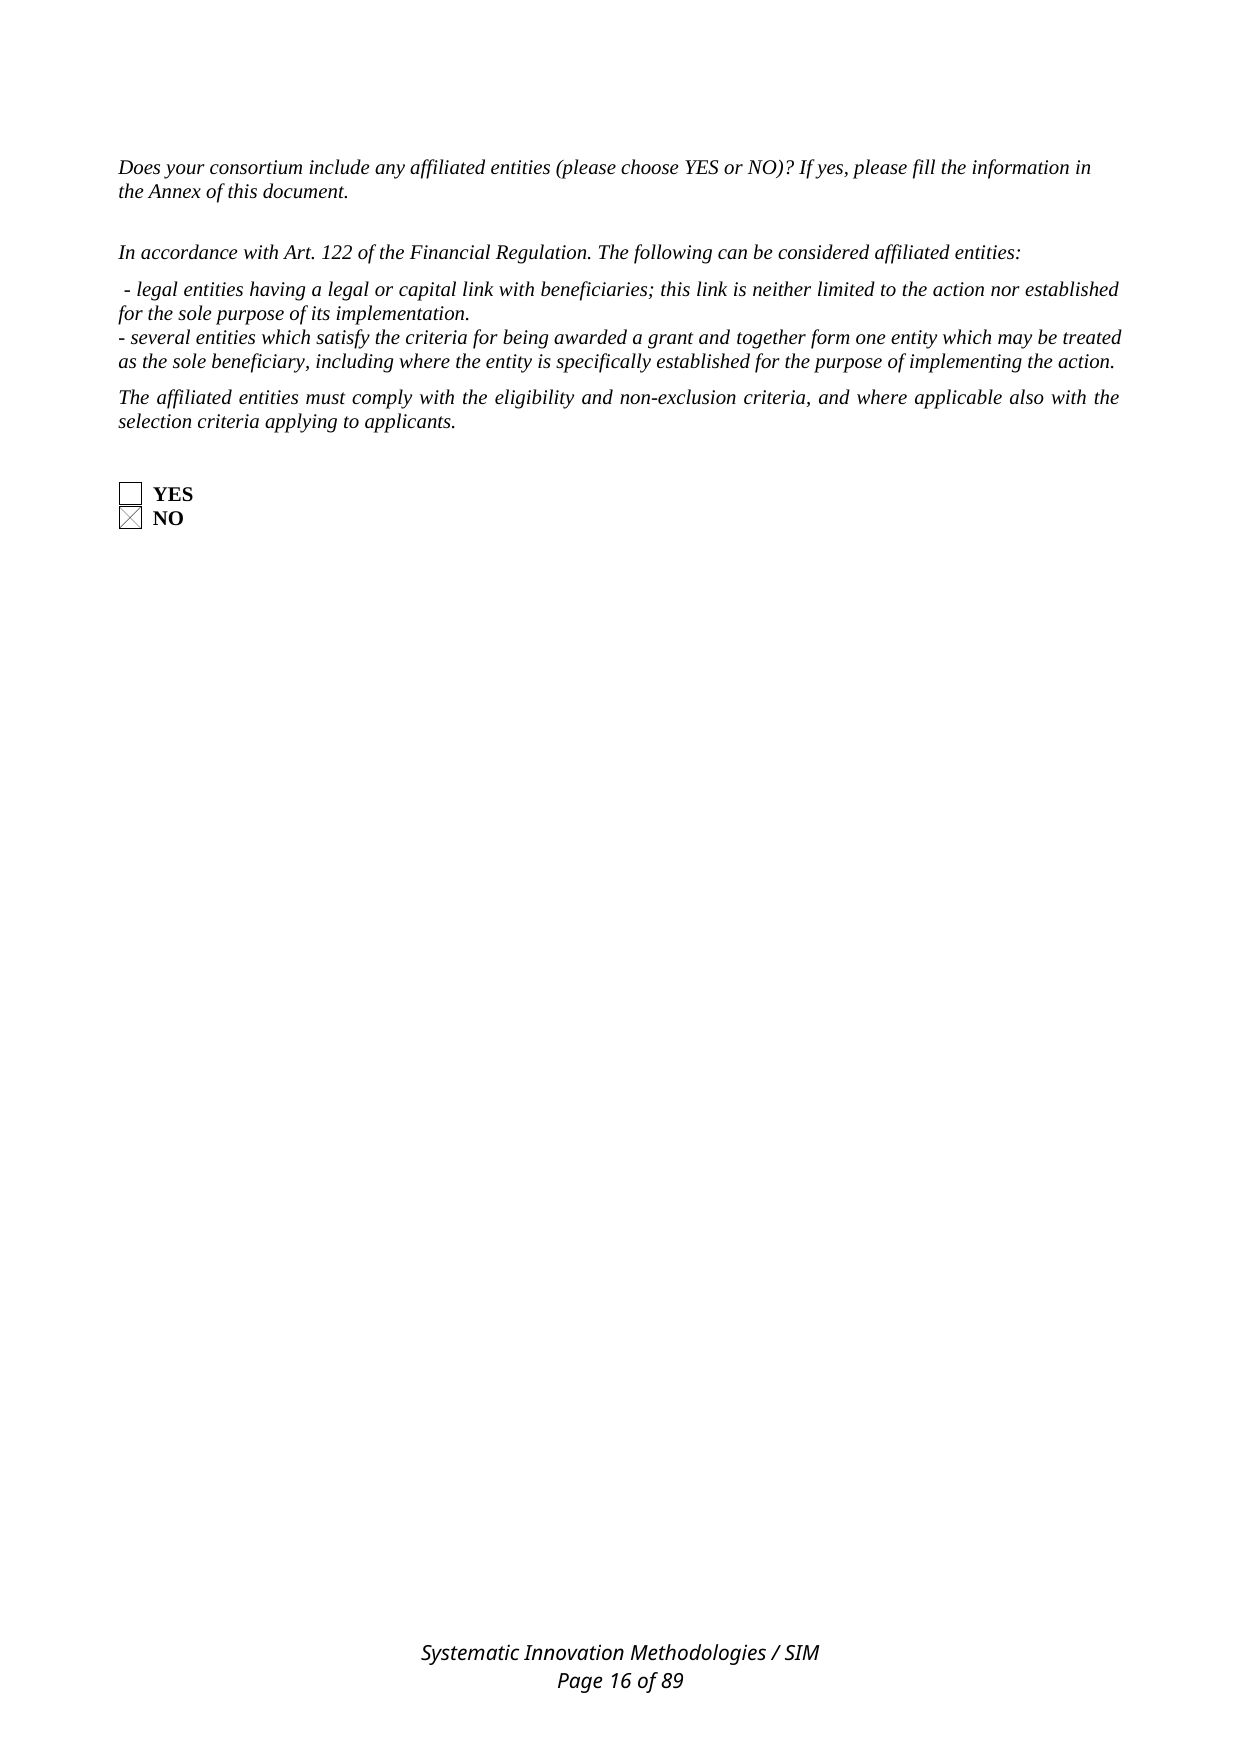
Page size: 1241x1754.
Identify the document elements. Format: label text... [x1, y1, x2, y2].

text - several entities which satisfy the criteria for being awarded a grant and together form one entity which may be treated as the sole beneficiary, including where the entity is specifically established for the purpose of implementing the action. [118, 324, 1122, 373]
text YES [118, 481, 1122, 506]
text NO [142, 506, 1122, 529]
text The affiliated entities must comply with the eligibility and non-exclusion criteria, and where applicable also with the selection criteria applying to applicants. [118, 385, 1122, 433]
text In accordance with Art. 122 of the Financial Regulation. The following can be considered affiliated entities: [118, 240, 1122, 264]
text - legal entities having a legal or capital link with beneficiaries; this link is neither limited to the action nor established for the sole purpose of its implementation. [118, 276, 1122, 324]
text [121, 507, 139, 516]
text [131, 508, 141, 527]
text [120, 509, 129, 526]
text Does your consortium include any affiliated entities (please choose YES or NO)? If yes, please fill the information in the Annex of this document. [118, 155, 1122, 203]
text [121, 519, 139, 528]
